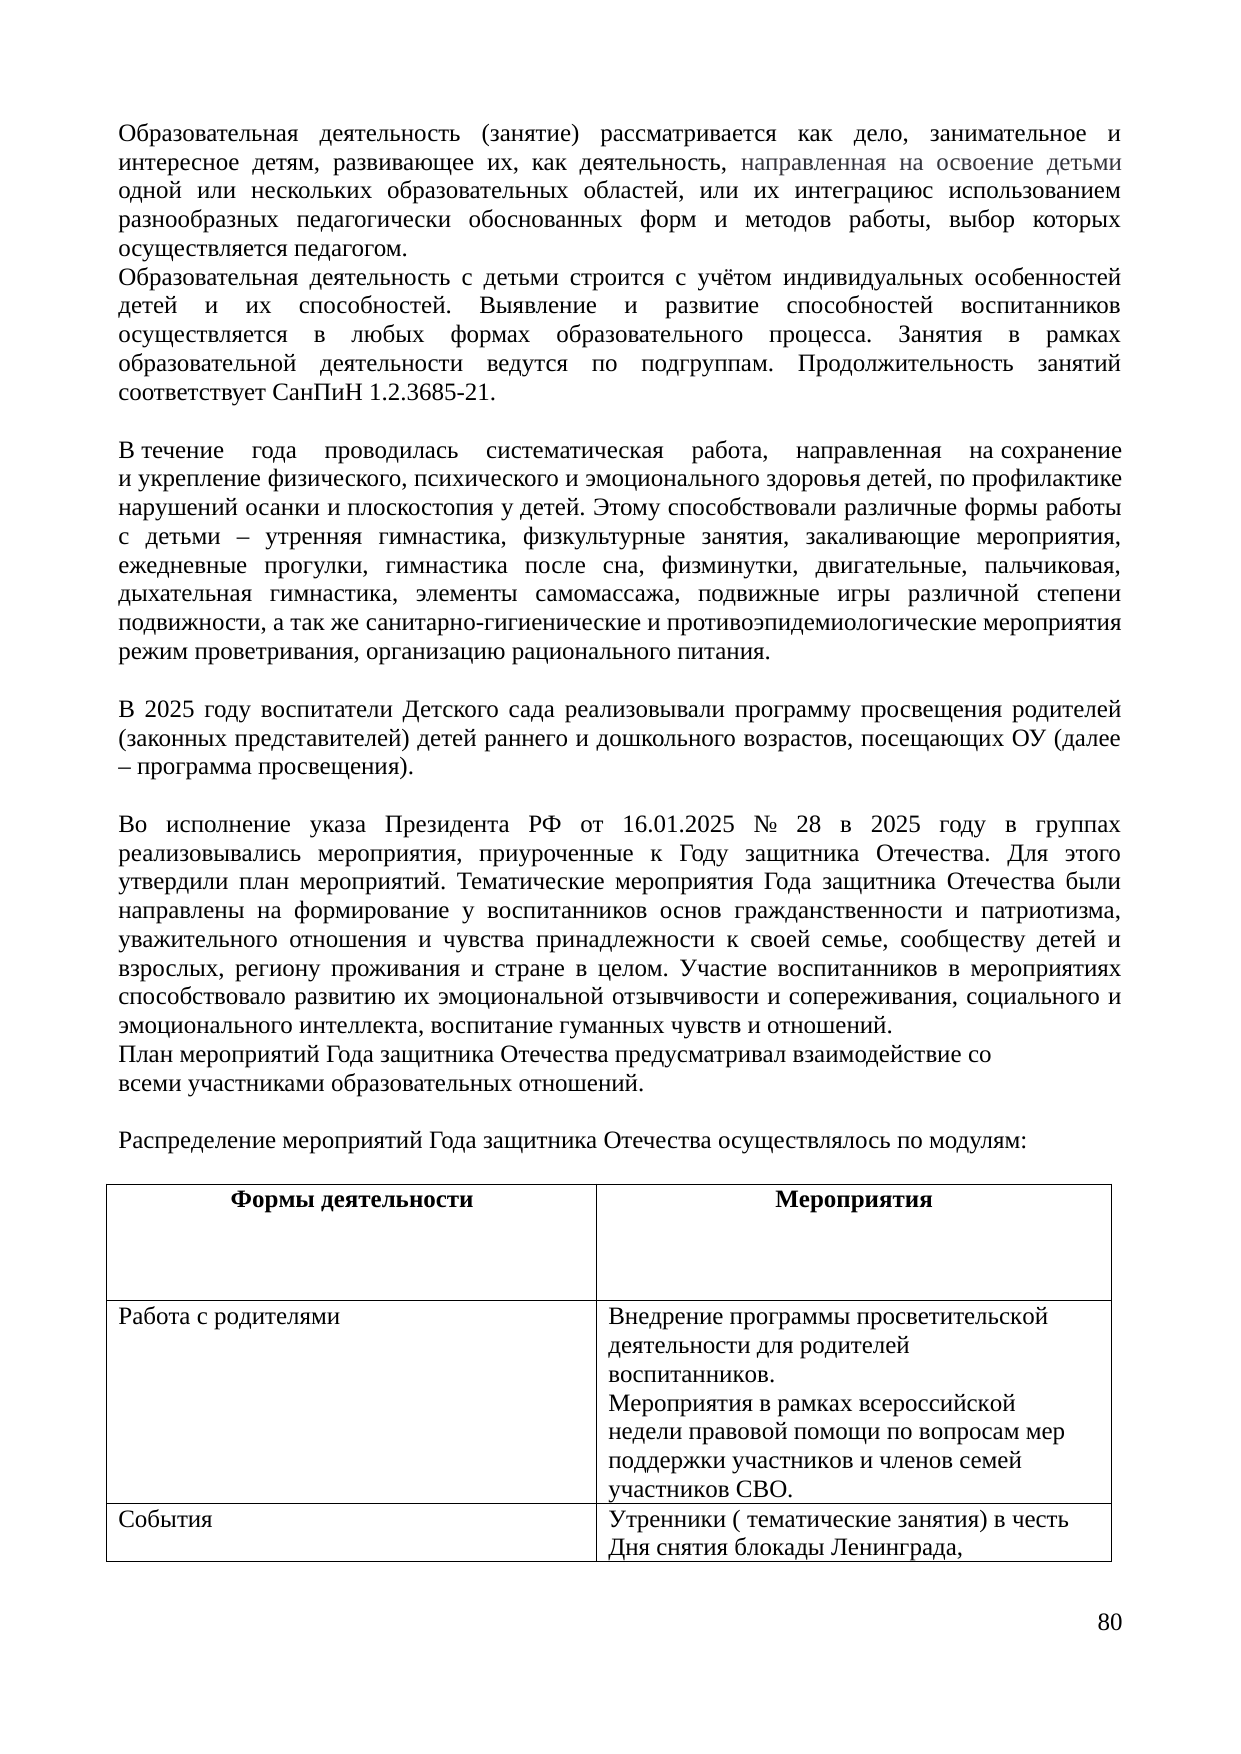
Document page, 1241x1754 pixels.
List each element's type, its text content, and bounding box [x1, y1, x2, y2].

text В течение года проводилась систематическая работа, направленная на сохранение и укрепление физического, психического и эмоционального здоровья детей, по профилактике нарушений осанки и плоскостопия у детей. Этому способствовали различные формы работы с детьми – утренняя гимнастика, физкультурные занятия, закаливающие мероприятия, ежедневные прогулки, гимнастика после сна, физминутки, двигательные, пальчиковая, дыхательная гимнастика, элементы самомассажа, подвижные игры различной степени подвижности, а так же санитарно-гигиенические и противоэпидемиологические мероприятия режим проветривания, организацию рационального питания. [118, 435, 1122, 665]
text Образовательная деятельность (занятие) рассматривается как дело, занимательное и интересное детям, развивающее их, как деятельность, направленная на освоение детьми одной или нескольких образовательных областей, или их интеграциюс использованием разнообразных педагогически обоснованных форм и методов работы, выбор которых осуществляется педагогом. [118, 118, 1122, 262]
text План мероприятий Года защитника Отечества предусматривал взаимодействие со [118, 1039, 1122, 1068]
table_cell Работа с родителями [107, 1301, 596, 1503]
text В 2025 году воспитатели Детского сада реализовывали программу просвещения родителей (законных представителей) детей раннего и дошкольного возрастов, посещающих ОУ (далее – программа просвещения). [118, 694, 1122, 780]
table_header Формы деятельности [107, 1185, 596, 1300]
text Во исполнение указа Президента РФ от 16.01.2025 № 28 в 2025 году в группах реализовывались мероприятия, приуроченные к Году защитника Отечества. Для этого утвердили план мероприятий. Тематические мероприятия Года защитника Отечества были направлены на формирование у воспитанников основ гражданственности и патриотизма, уважительного отношения и чувства принадлежности к своей семье, сообществу детей и взрослых, региону проживания и стране в целом. Участие воспитанников в мероприятиях способствовало развитию их эмоциональной отзывчивости и сопереживания, социального и эмоционального интеллекта, воспитание гуманных чувств и отношений. [118, 809, 1122, 1039]
text Распределение мероприятий Года защитника Отечества осуществлялось по модулям: [118, 1126, 1122, 1154]
text Образовательная деятельность с детьми строится с учётом индивидуальных особенностей детей и их способностей. Выявление и развитие способностей воспитанников осуществляется в любых формах образовательного процесса. Занятия в рамках образовательной деятельности ведутся по подгруппам. Продолжительность занятий соответствует СанПиН 1.2.3685-21. [118, 262, 1122, 406]
text всеми участниками образовательных отношений. [118, 1068, 1122, 1096]
table_cell События [107, 1504, 596, 1561]
table_header Мероприятия [597, 1185, 1111, 1300]
